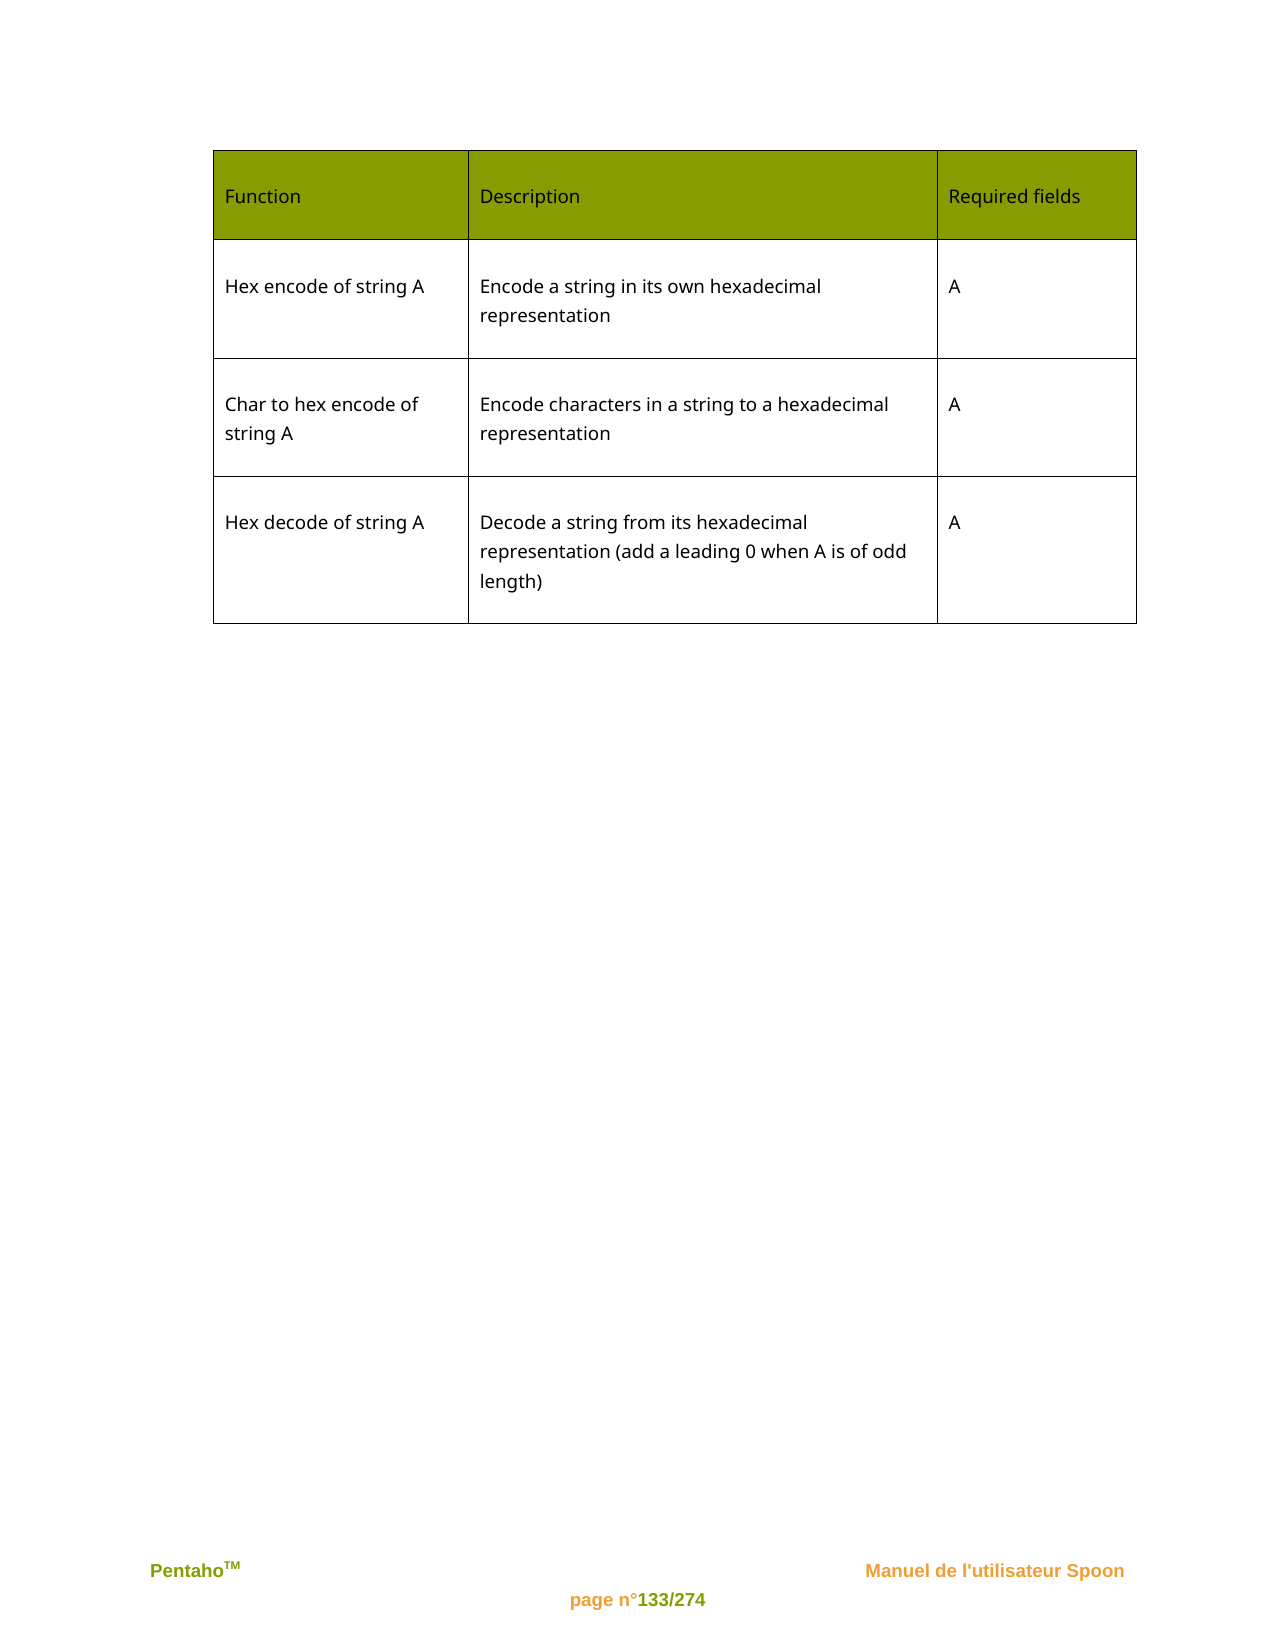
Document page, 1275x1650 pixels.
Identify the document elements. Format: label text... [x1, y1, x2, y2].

table_header Description [469, 151, 937, 239]
table_cell Char to hex encode of string A [214, 359, 468, 476]
table_cell Hex decode of string A [214, 477, 468, 623]
table_cell Encode characters in a string to a hexadecimal representation [469, 359, 937, 476]
table_cell A [938, 477, 1136, 623]
table_cell A [938, 240, 1136, 357]
table_cell Hex encode of string A [214, 240, 468, 357]
table_cell A [938, 359, 1136, 476]
table_cell Encode a string in its own hexadecimal representation [469, 240, 937, 357]
table_cell Decode a string from its hexadecimal representation (add a leading 0 when A is of odd length) [469, 477, 937, 623]
table_header Required fields [938, 151, 1136, 239]
table_header Function [214, 151, 468, 239]
